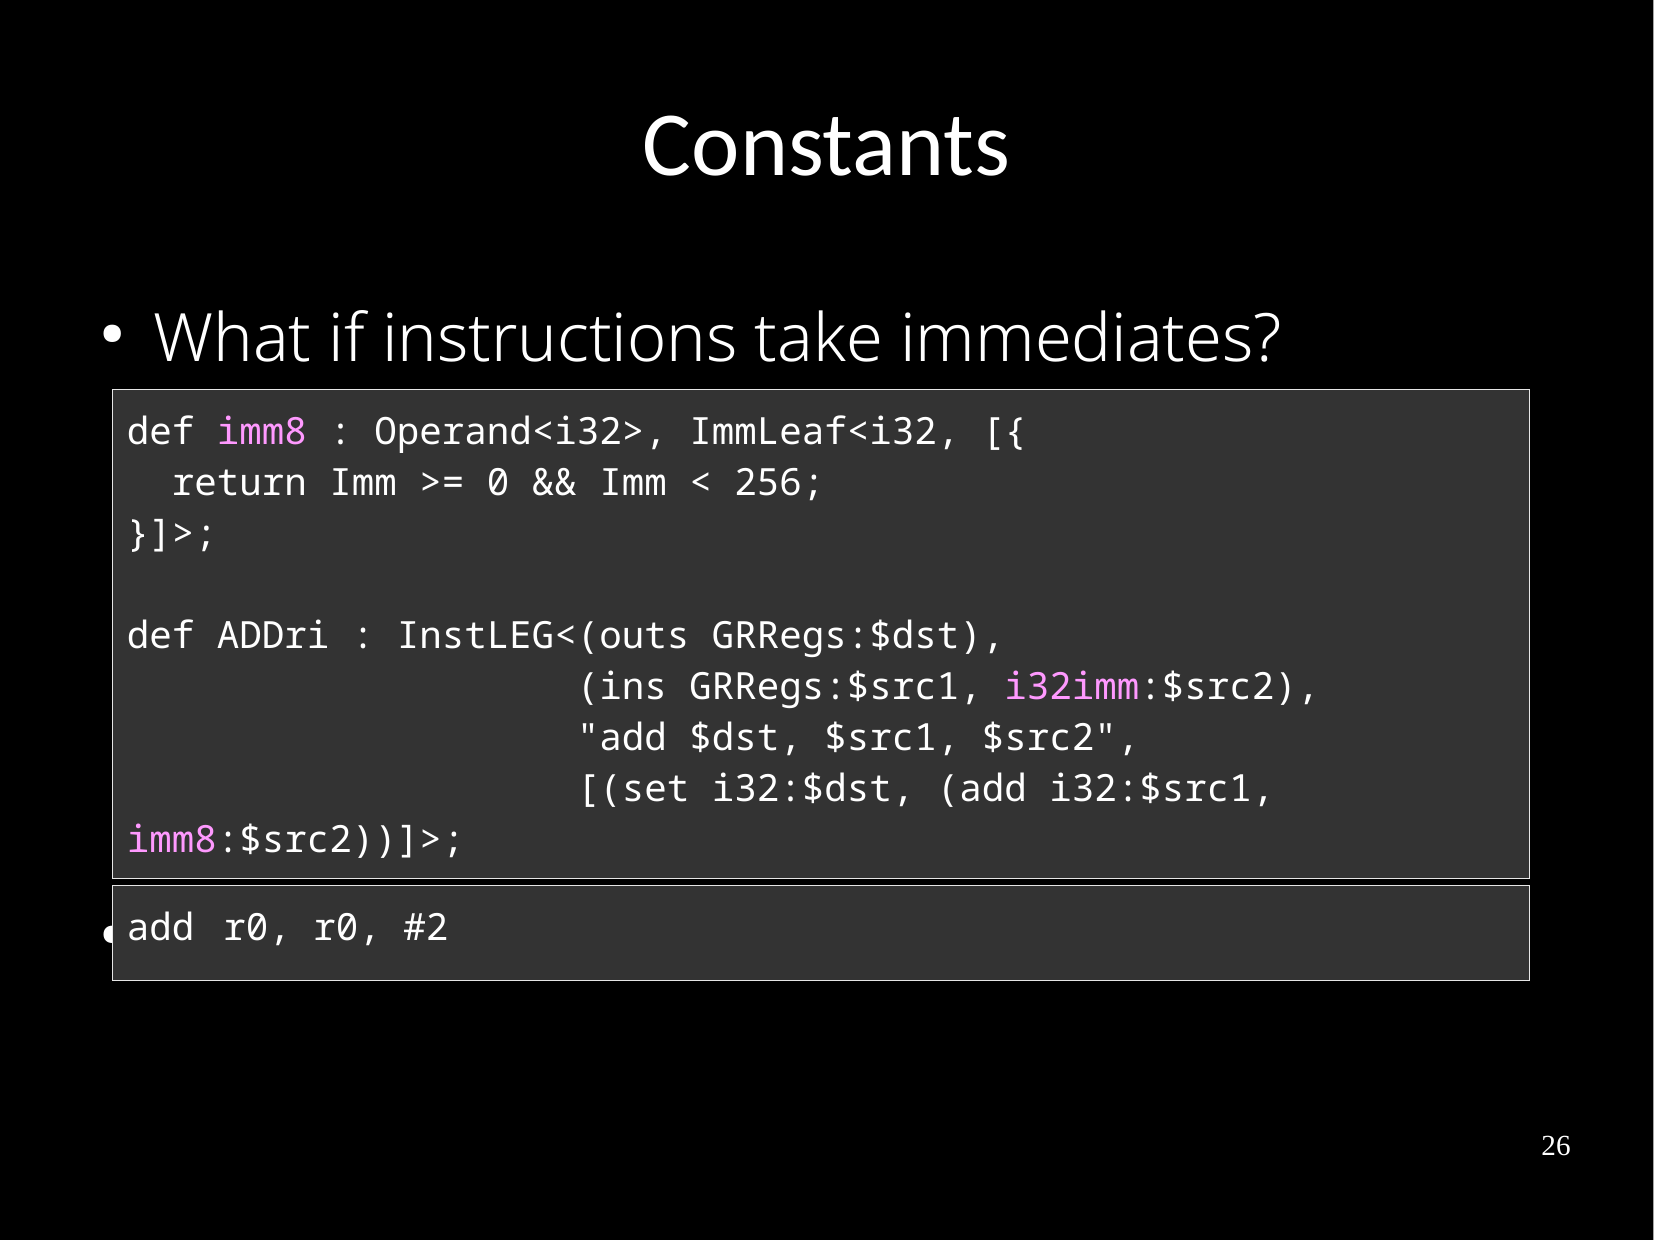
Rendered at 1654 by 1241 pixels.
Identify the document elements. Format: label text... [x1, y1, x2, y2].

title Constants [82, 49, 1571, 257]
list What if instructions take immediates? The same example now compiles to: [82, 290, 1571, 1010]
text_box def imm8 : Operand<i32>, ImmLeaf<i32, [{ return Imm >= 0 && Imm < 256; }]>; def ADDri : InstLEG<(outs GRRegs:$dst), (ins GRRegs:$src1, i32imm:$src2), "add $dst, $src1, $src2", [(set i32:$dst, (add i32:$src1, imm8:$src2))]>; [112, 389, 1530, 733]
text_box add r0, r0, #2 [112, 885, 1530, 981]
